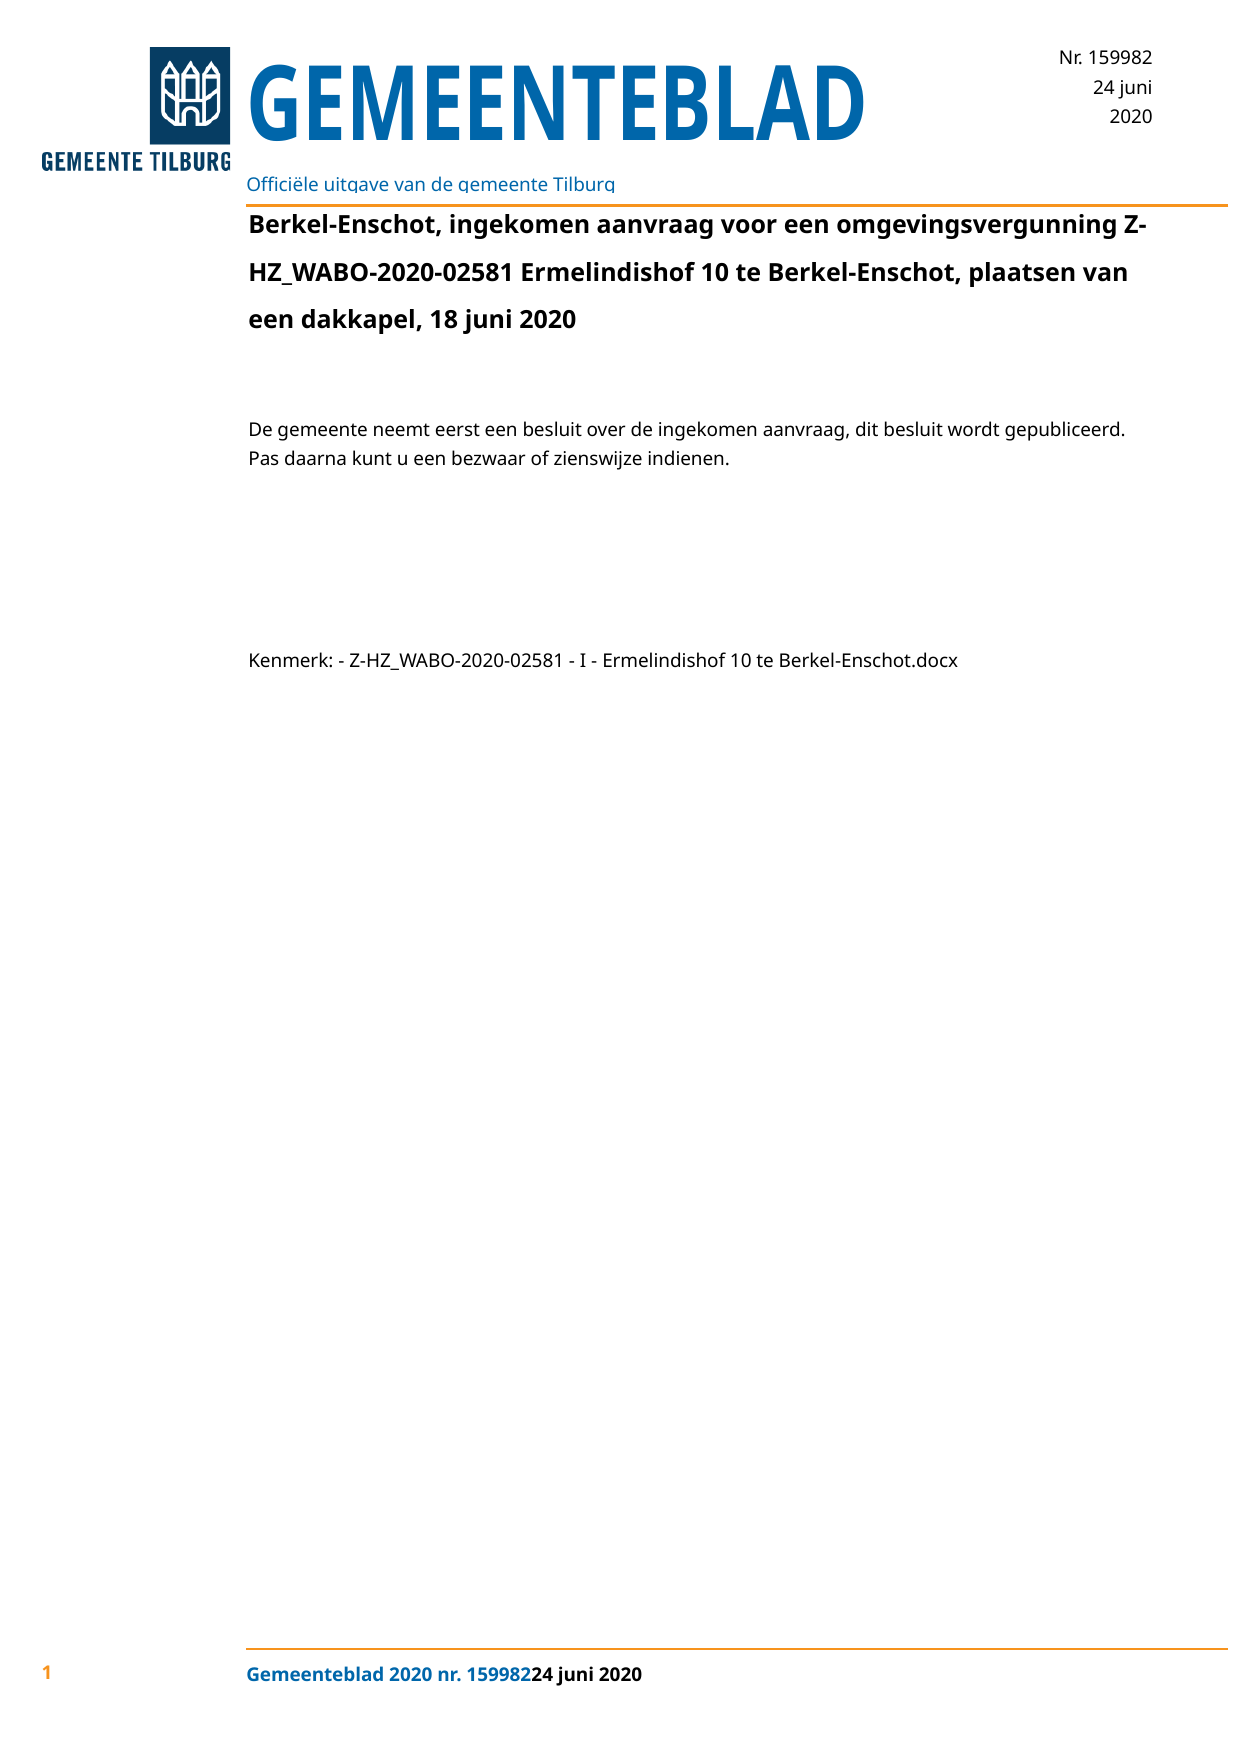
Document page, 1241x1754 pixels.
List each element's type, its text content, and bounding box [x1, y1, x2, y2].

text Kenmerk: - Z-HZ_WABO-2020-02581 - I - Ermelindishof 10 te Berkel-Enschot.docx [248, 647, 1152, 673]
picture [41, 47, 231, 172]
text Berkel-Enschot, ingekomen aanvraag voor een omgevingsvergunning Z-HZ_WABO-2020-02581 Ermelindishof 10 te Berkel-Enschot, plaatsen van een dakkapel, 18 juni 2020 [248, 207, 1152, 336]
text De gemeente neemt eerst een besluit over de ingekomen aanvraag, dit besluit wordt gepubliceerd. Pas daarna kunt u een bezwaar of zienswijze indienen. [248, 416, 1152, 471]
